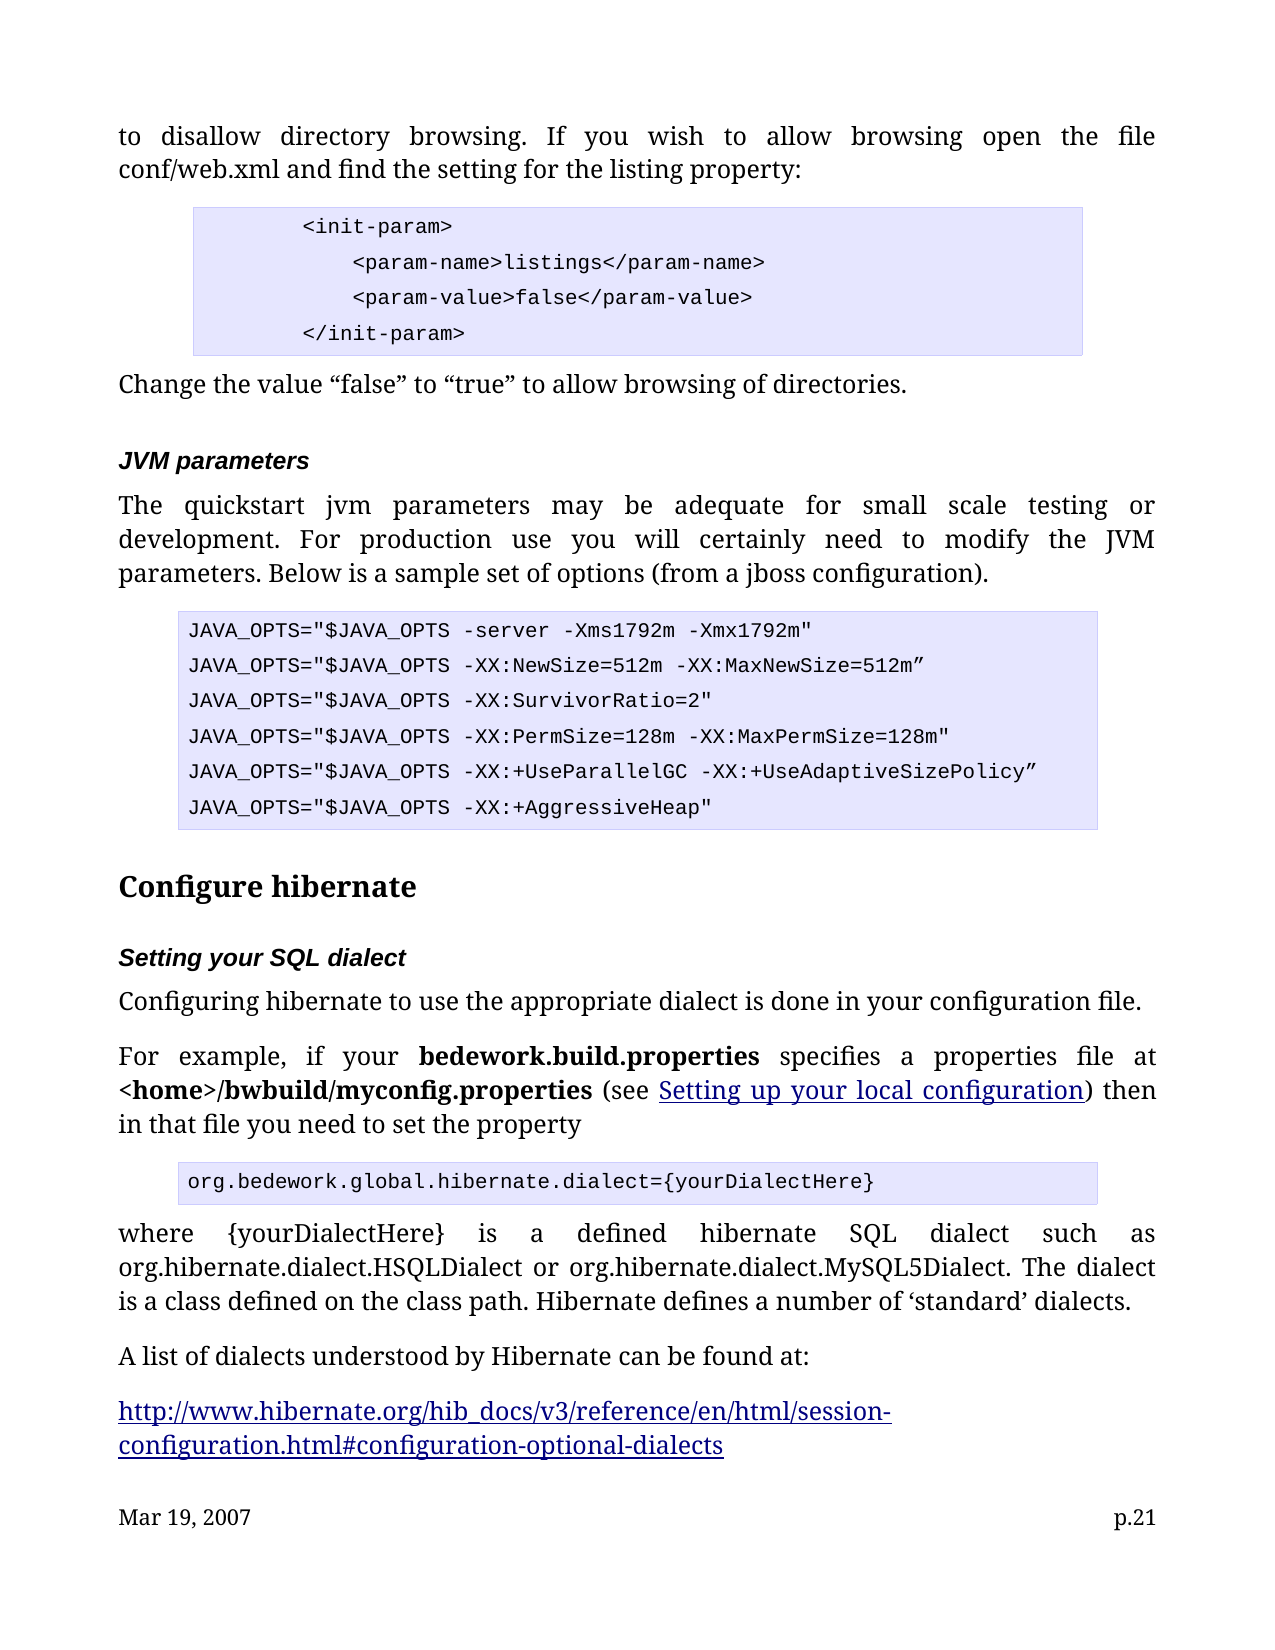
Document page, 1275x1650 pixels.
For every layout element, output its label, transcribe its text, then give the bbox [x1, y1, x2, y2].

text <param-value>false</param-value> [194, 278, 1082, 311]
text The quickstart jvm parameters may be adequate for small scale testing or development. For production use you will certainly need to modify the JVM parameters. Below is a sample set of options (from a jboss configuration). [118, 487, 1157, 589]
text org.bedework.global.hibernate.dialect={yourDialectHere} [179, 1163, 1097, 1204]
text <init-param> [194, 208, 1082, 240]
text A list of dialects understood by Hibernate can be found at: [118, 1339, 1157, 1373]
text JAVA_OPTS="$JAVA_OPTS -XX:+AggressiveHeap" [179, 788, 1097, 829]
text <param-name>listings</param-name> [194, 243, 1082, 275]
subtitle Setting your SQL dialect [118, 943, 1157, 971]
text JAVA_OPTS="$JAVA_OPTS -XX:SurvivorRatio=2" JAVA_OPTS="$JAVA_OPTS -XX:PermSize=128m -XX:MaxPermSize=128m" JAVA_OPTS="$JAVA_OPTS -XX:+UseParallelGC -XX:+UseAdaptiveSizePolicy” [179, 681, 1097, 785]
text For example, if your bedework.build.properties specifies a properties file at <home>/bwbuild/myconfig.properties (see Setting up your local configuration) then in that file you need to set the property [118, 1039, 1157, 1141]
text Configuring hibernate to use the appropriate dialect is done in your configuration file. [118, 984, 1157, 1018]
text JAVA_OPTS="$JAVA_OPTS -server -Xms1792m -Xmx1792m" JAVA_OPTS="$JAVA_OPTS -XX:NewSize=512m -XX:MaxNewSize=512m” [179, 612, 1097, 679]
text </init-param> [194, 313, 1082, 355]
subtitle JVM parameters [118, 447, 1157, 475]
subtitle Configure hibernate [118, 866, 1157, 906]
text to disallow directory browsing. If you wish to allow browsing open the file conf/web.xml and find the setting for the listing property: [118, 118, 1157, 186]
text http://www.hibernate.org/hib_docs/v3/reference/en/html/session-configuration.html#configuration-optional-dialects [118, 1394, 1157, 1462]
text Change the value “false” to “true” to allow browsing of directories. [118, 367, 1157, 401]
text where {yourDialectHere} is a defined hibernate SQL dialect such as org.hibernate.dialect.HSQLDialect or org.hibernate.dialect.MySQL5Dialect. The dialect is a class defined on the class path. Hibernate defines a number of ‘standard’ dialects. [118, 1216, 1157, 1318]
